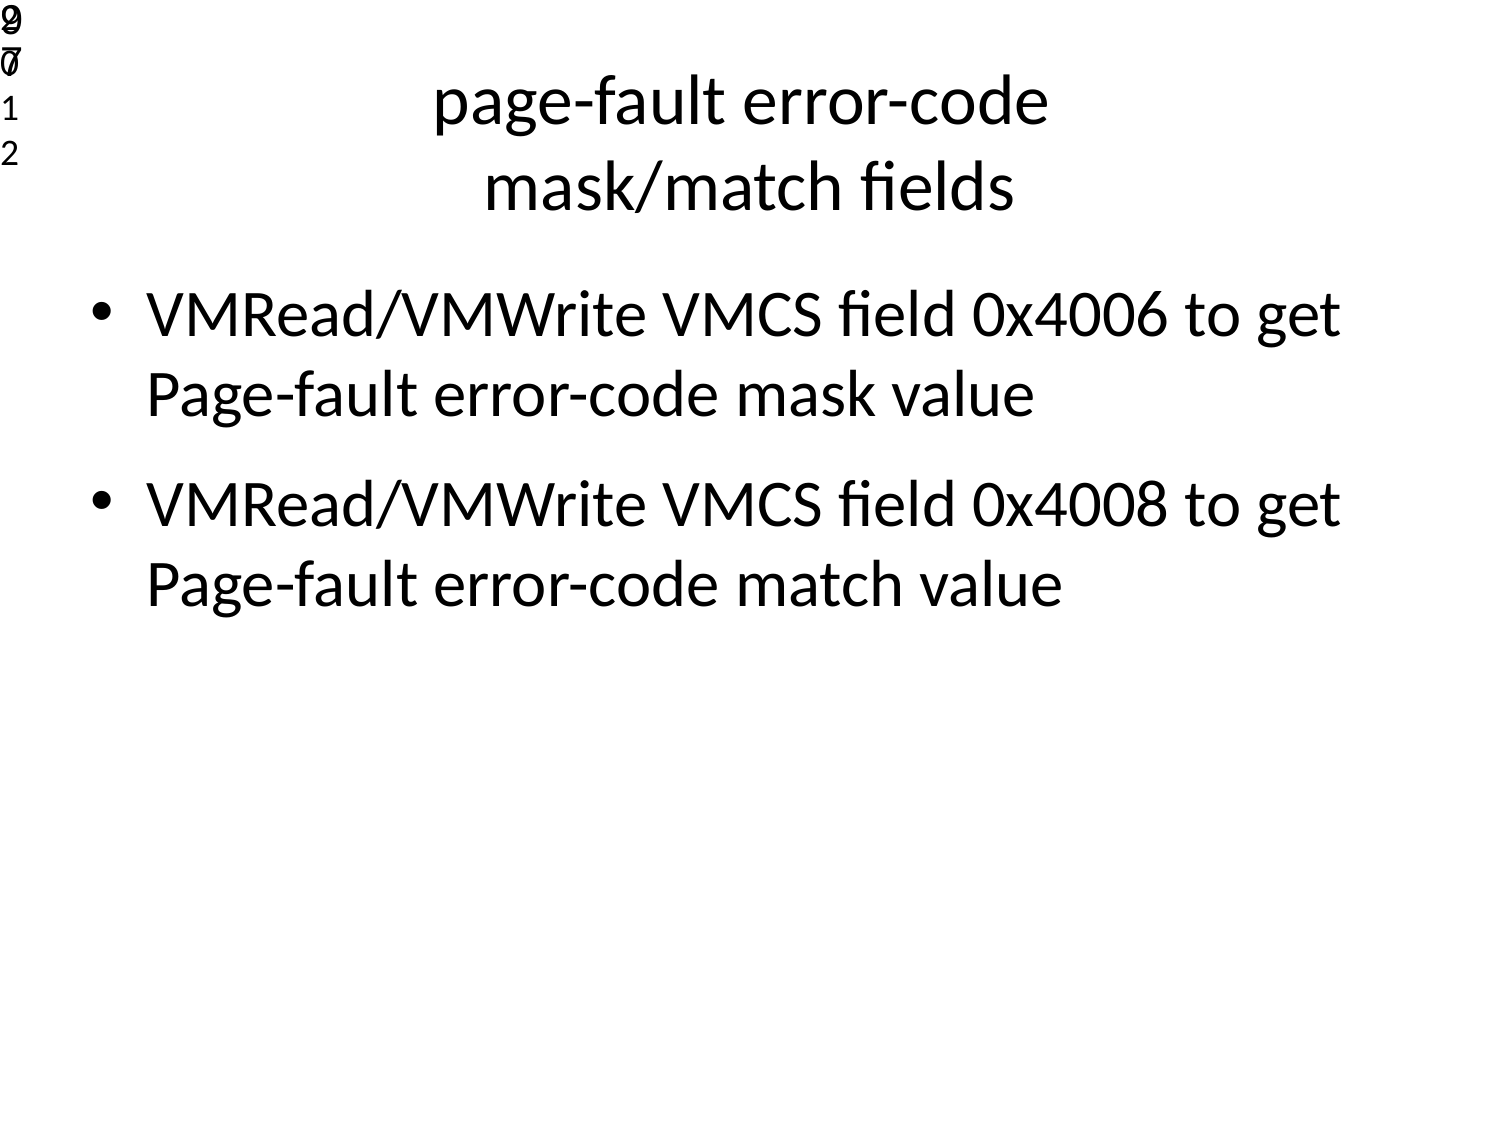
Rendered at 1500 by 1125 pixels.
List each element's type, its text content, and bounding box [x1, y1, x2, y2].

list VMRead/VMWrite VMCS field 0x4006 to get Page-fault error-code mask value VMRead/VMWrite VMCS field 0x4008 to get Page-fault error-code match value [75, 262, 1425, 1005]
title page-fault error-code mask/match fields [75, 45, 1425, 233]
